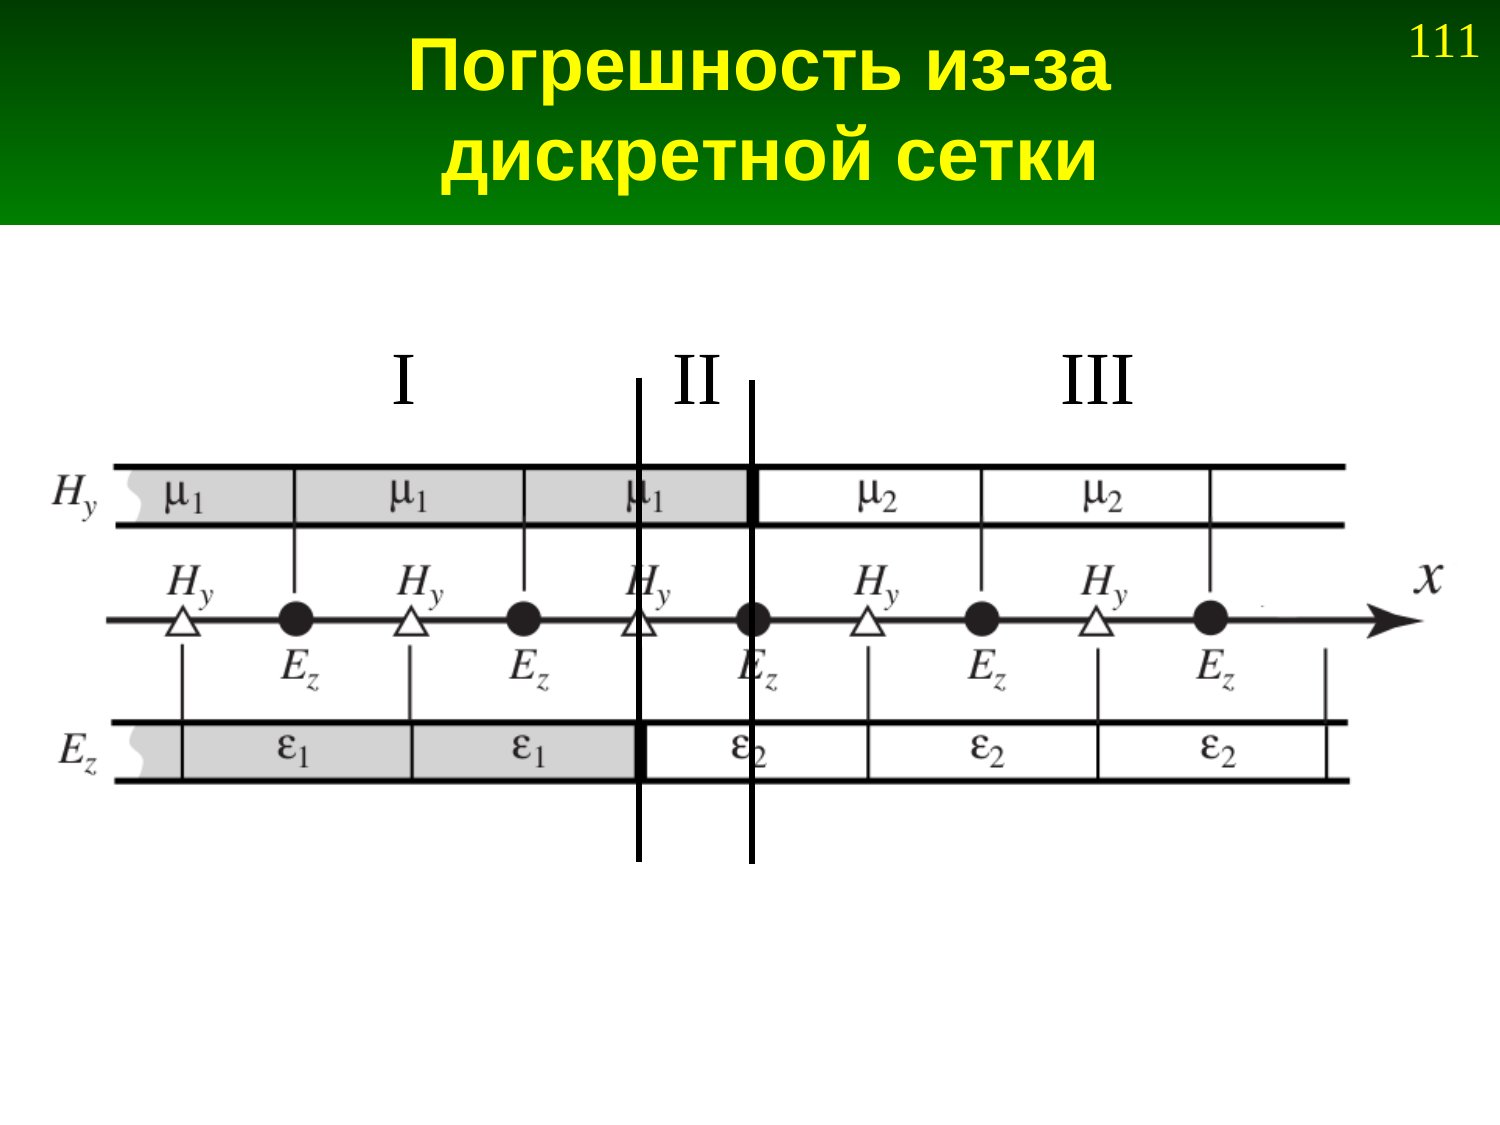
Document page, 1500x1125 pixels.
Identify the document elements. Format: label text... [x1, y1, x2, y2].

picture [35, 436, 636, 802]
picture [755, 436, 1465, 802]
picture [642, 436, 749, 802]
text_box III [1045, 321, 1151, 427]
title Погрешность из-за дискретной сетки [100, 7, 1441, 204]
text_box II [657, 321, 738, 427]
text_box I [376, 321, 432, 427]
